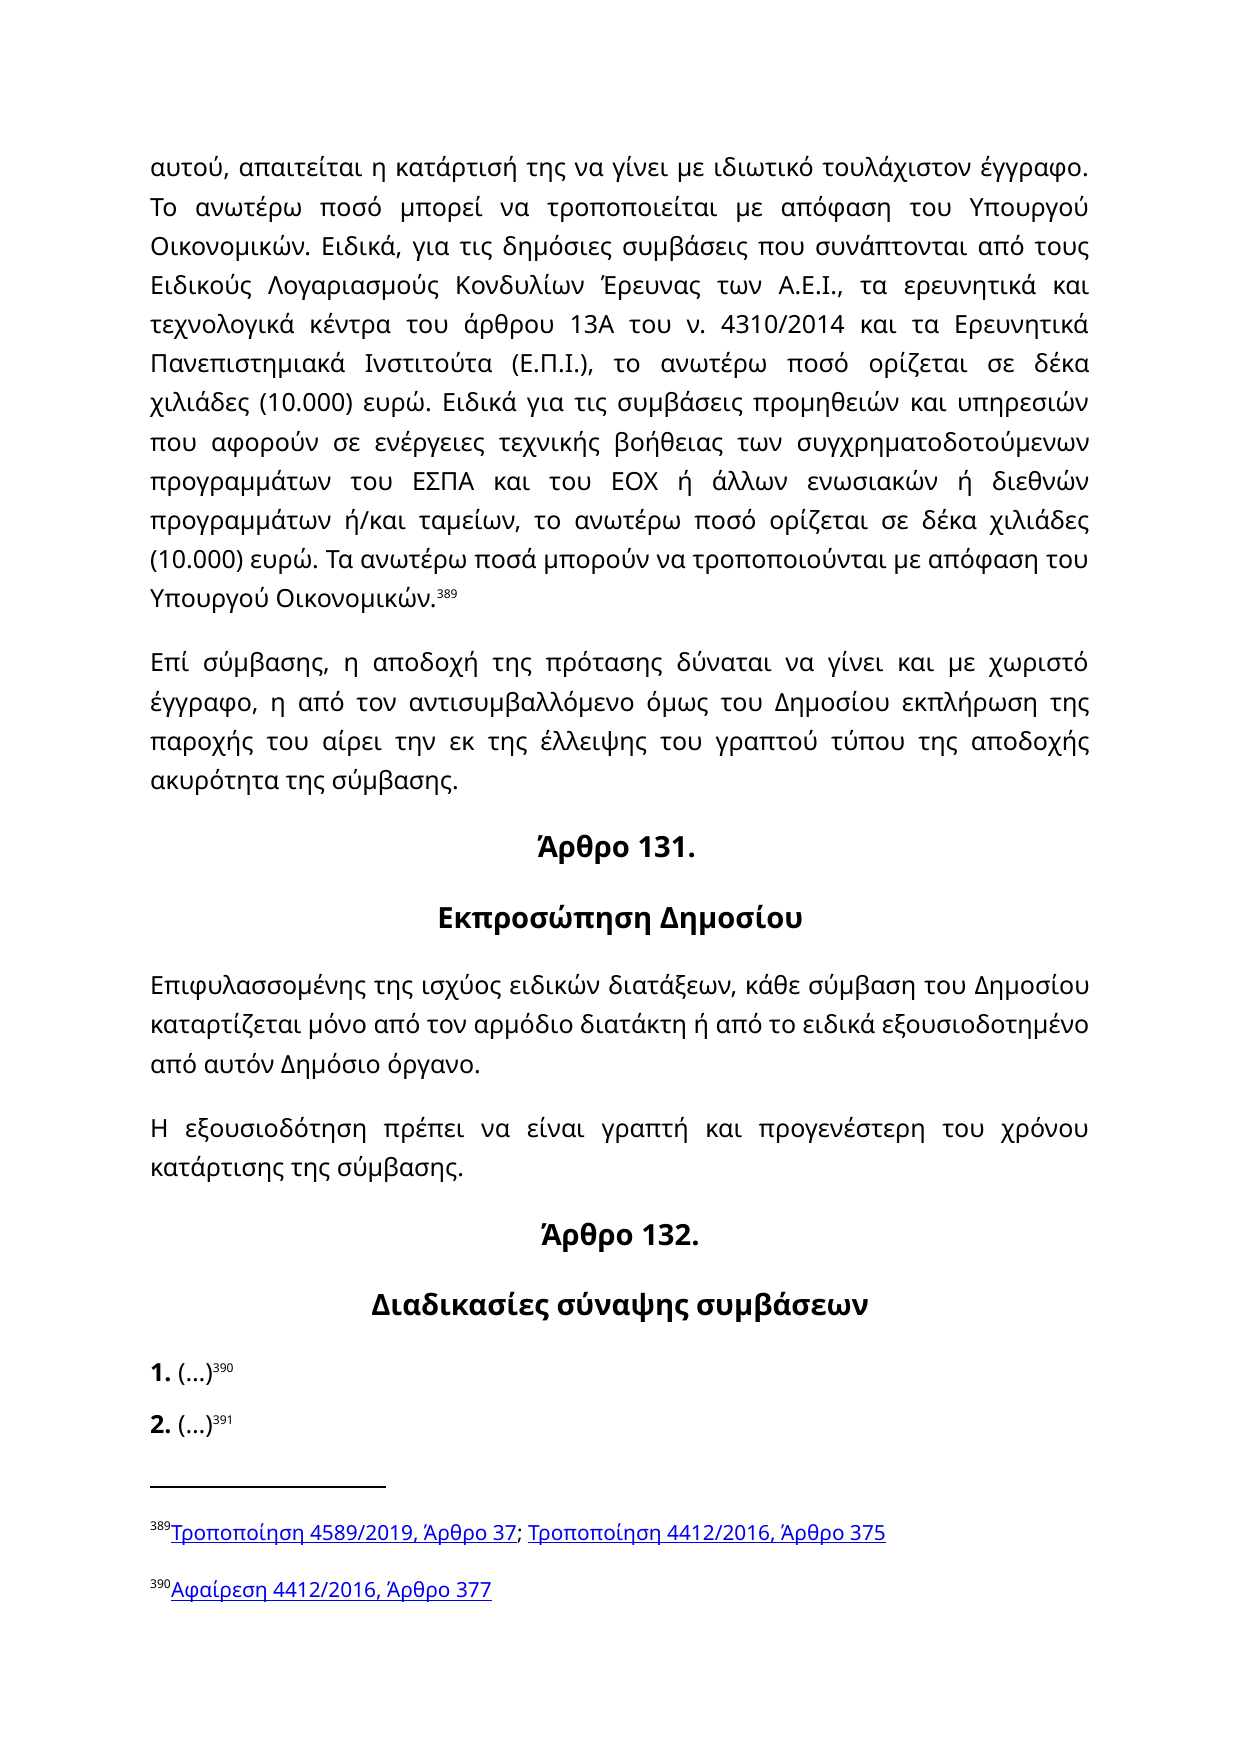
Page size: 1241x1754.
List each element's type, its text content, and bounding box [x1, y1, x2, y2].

subtitle Άρθρο 132. [150, 1214, 1090, 1253]
text αυτού, απαιτείται η κατάρτισή της να γίνει με ιδιωτικό τουλάχιστον έγγραφο. Το ανωτέρω ποσό μπορεί να τροποποιείται με απόφαση του Υπουργού Οικονομικών. Ειδικά, για τις δημόσιες συμβάσεις που συνάπτονται από τους Ειδικούς Λογαριασμούς Κονδυλίων Έρευνας των Α.Ε.Ι., τα ερευνητικά και τεχνολογικά κέντρα του άρθρου 13Α του ν. 4310/2014 και τα Ερευνητικά Πανεπιστημιακά Ινστιτούτα (Ε.Π.Ι.), το ανωτέρω ποσό ορίζεται σε δέκα χιλιάδες (10.000) ευρώ. Ειδικά για τις συμβάσεις προμηθειών και υπηρεσιών που αφορούν σε ενέργειες τεχνικής βοήθειας των συγχρηματοδοτούμενων προγραμμάτων του ΕΣΠΑ και του ΕΟΧ ή άλλων ενωσιακών ή διεθνών προγραμμάτων ή/και ταμείων, το ανωτέρω ποσό ορίζεται σε δέκα χιλιάδες (10.000) ευρώ. Τα ανωτέρω ποσά μπορούν να τροποποιούνται με απόφαση του Υπουργού Οικονομικών. [150, 150, 1090, 615]
text Επί σύμβασης, η αποδοχή της πρότασης δύναται να γίνει και με χωριστό έγγραφο, η από τον αντισυμβαλλόμενο όμως του Δημοσίου εκπλήρωση της παροχής του αίρει την εκ της έλλειψης του γραπτού τύπου της αποδοχής ακυρότητα της σύμβασης. [150, 645, 1090, 797]
text 1. (…) [150, 1355, 1090, 1389]
subtitle Άρθρο 131. [150, 827, 1090, 866]
text Επιφυλασσομένης της ισχύος ειδικών διατάξεων, κάθε σύμβαση του Δημοσίου καταρτίζεται μόνο από τον αρμόδιο διατάκτη ή από το ειδικά εξουσιοδοτημένο από αυτόν Δημόσιο όργανο. [150, 968, 1090, 1080]
text Η εξουσιοδότηση πρέπει να είναι γραπτή και προγενέστερη του χρόνου κατάρτισης της σύμβασης. [150, 1110, 1090, 1184]
text 2. (…) [150, 1407, 1090, 1441]
text Τροποποίηση 4589/2019, Άρθρο 37; Τροποποίηση 4412/2016, Άρθρο 375 [150, 1518, 1090, 1546]
subtitle Διαδικασίες σύναψης συμβάσεων [150, 1284, 1090, 1324]
subtitle Εκπροσώπηση Δημοσίου [150, 897, 1090, 937]
text Αφαίρεση 4412/2016, Άρθρο 377 [150, 1576, 1090, 1604]
